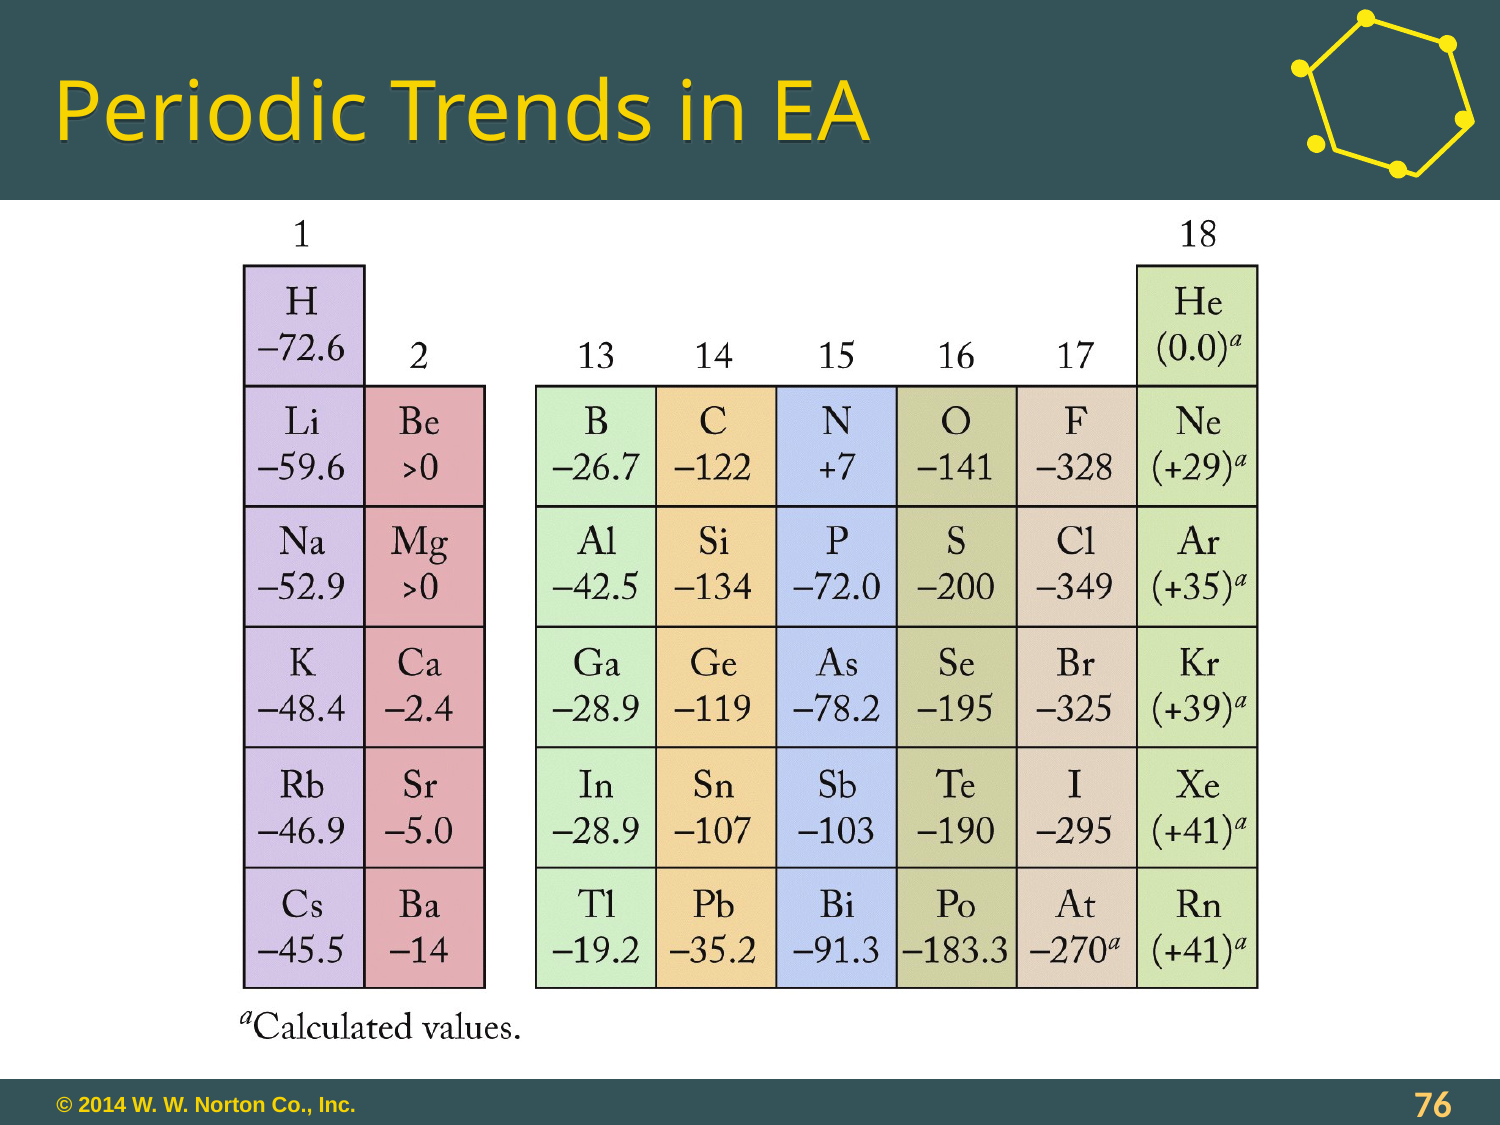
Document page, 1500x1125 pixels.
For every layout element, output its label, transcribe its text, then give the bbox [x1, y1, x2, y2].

slide_number [1398, 1076, 1468, 1125]
picture [230, 208, 1269, 1054]
title Periodic Trends in EA [37, 19, 1118, 195]
